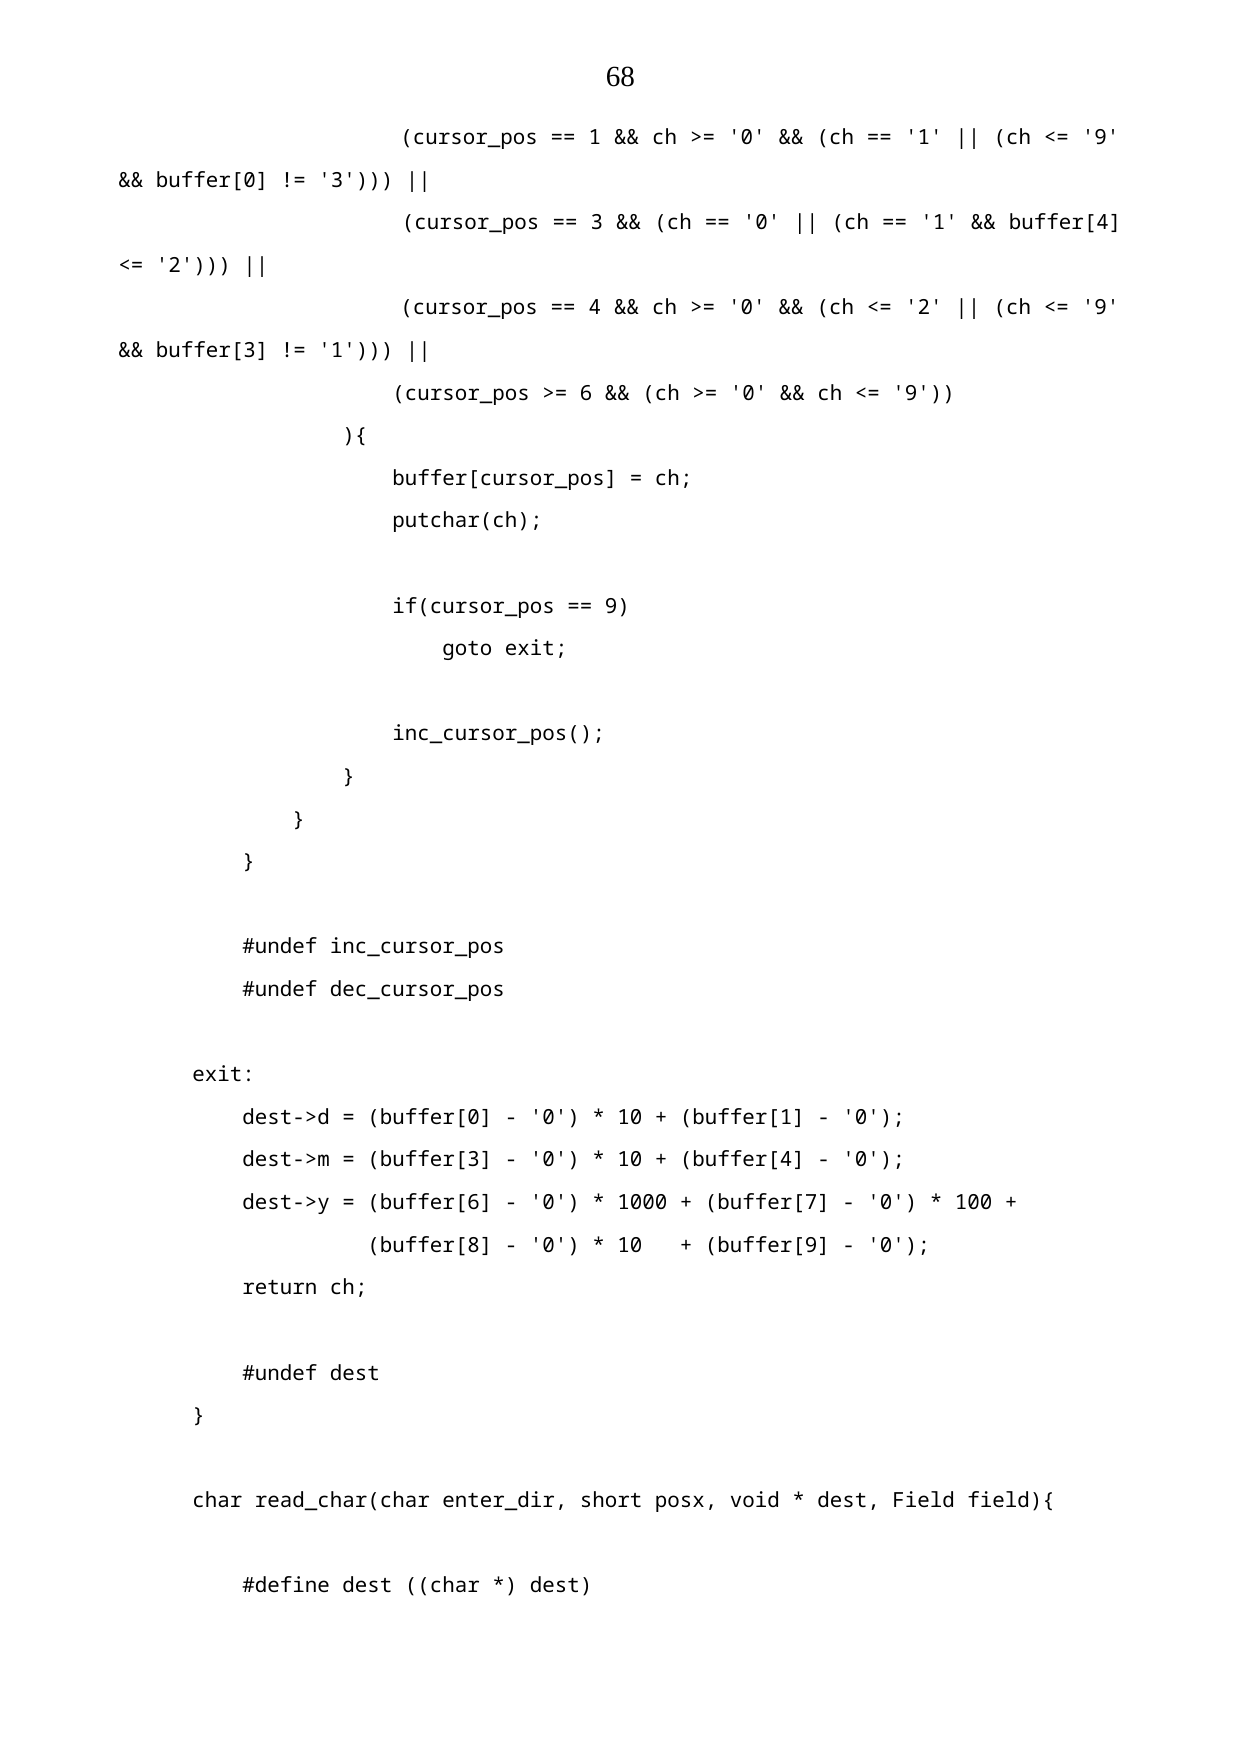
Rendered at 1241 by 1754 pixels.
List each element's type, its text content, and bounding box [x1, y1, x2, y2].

text (cursor_pos >= 6 && (ch >= '0' && ch <= '9')) [118, 378, 1122, 406]
text dest->y = (buffer[6] - '0') * 1000 + (buffer[7] - '0') * 100 + [118, 1187, 1122, 1216]
text if(cursor_pos == 9) [118, 591, 1122, 619]
text } [118, 804, 1122, 832]
text #define dest ((char *) dest) [118, 1571, 1122, 1599]
text (cursor_pos == 4 && ch >= '0' && (ch <= '2' || (ch <= '9' && buffer[3] != '1'))) || [118, 292, 1122, 363]
text putchar(ch); [118, 506, 1122, 534]
text buffer[cursor_pos] = ch; [118, 463, 1122, 491]
text #undef dec_cursor_pos [118, 974, 1122, 1003]
text exit: [118, 1059, 1122, 1088]
text } [118, 846, 1122, 875]
text goto exit; [118, 633, 1122, 662]
text (buffer[8] - '0') * 10 + (buffer[9] - '0'); [118, 1230, 1122, 1258]
text ){ [118, 420, 1122, 449]
text dest->m = (buffer[3] - '0') * 10 + (buffer[4] - '0'); [118, 1144, 1122, 1173]
text dest->d = (buffer[0] - '0') * 10 + (buffer[1] - '0'); [118, 1102, 1122, 1130]
text } [118, 761, 1122, 789]
text } [118, 1400, 1122, 1429]
text (cursor_pos == 1 && ch >= '0' && (ch == '1' || (ch <= '9' && buffer[0] != '3'))) || [118, 122, 1122, 193]
text inc_cursor_pos(); [118, 718, 1122, 747]
text #undef dest [118, 1358, 1122, 1386]
text #undef inc_cursor_pos [118, 932, 1122, 960]
text return ch; [118, 1272, 1122, 1301]
text char read_char(char enter_dir, short posx, void * dest, Field field){ [118, 1485, 1122, 1514]
text (cursor_pos == 3 && (ch == '0' || (ch == '1' && buffer[4] <= '2'))) || [118, 207, 1122, 278]
